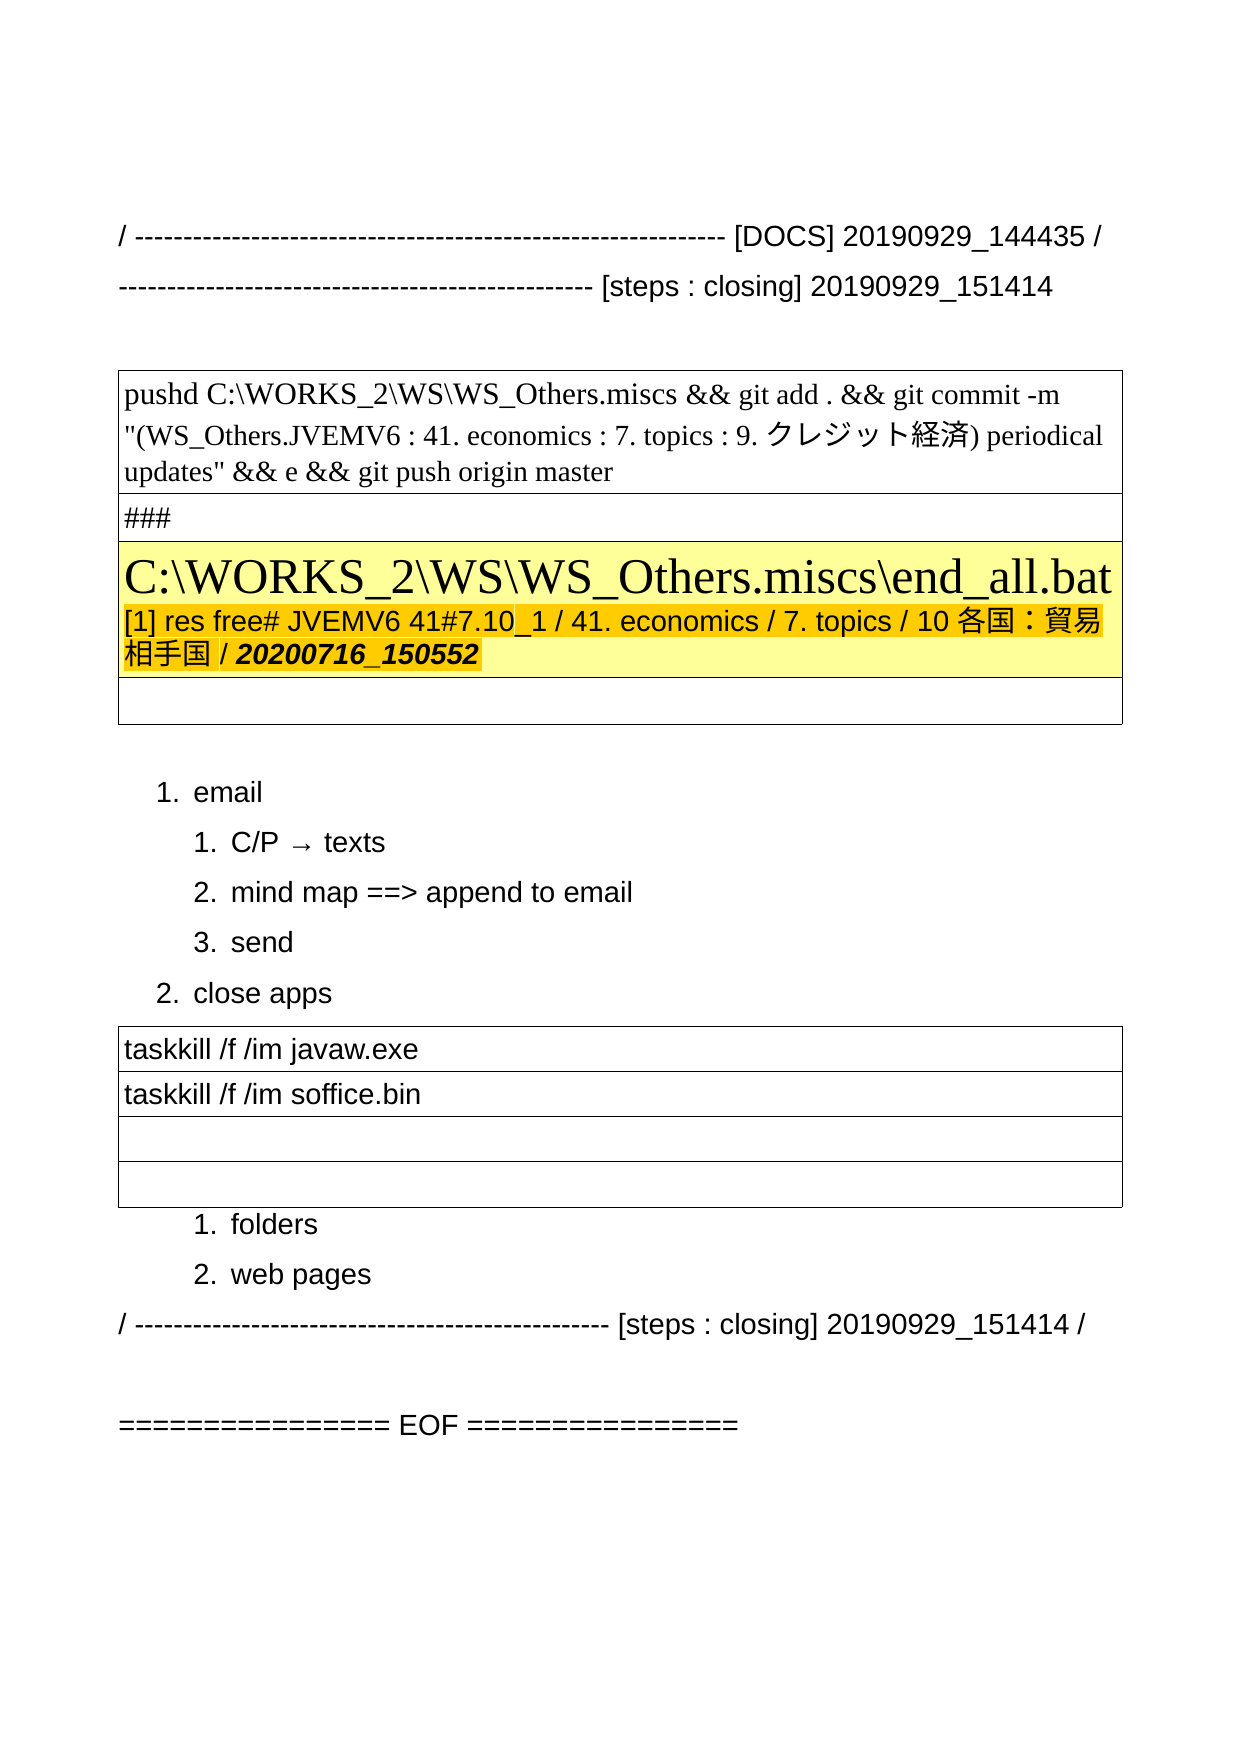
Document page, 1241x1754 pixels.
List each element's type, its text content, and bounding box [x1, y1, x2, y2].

table_cell [119, 678, 1122, 724]
list close apps [156, 976, 1122, 1009]
table_cell [119, 1162, 1122, 1207]
table_header pushd C:\WORKS_2\WS\WS_Others.miscs && git add . && git commit -m "(WS_Others.JVEMV6 : 41. economics : 7. topics : 9. クレジット経済) periodical updates" && e && git push origin master [119, 371, 1122, 493]
text ------------------------------------------------- [steps : closing] 20190929_151414 [118, 269, 1122, 303]
list mind map ==> append to email [193, 875, 1122, 909]
table_cell taskkill /f /im soffice.bin [119, 1072, 1122, 1116]
list web pages [193, 1257, 1122, 1291]
table_header taskkill /f /im javaw.exe [119, 1027, 1122, 1071]
table_cell ### [119, 494, 1122, 541]
list folders [193, 1208, 1122, 1240]
table_cell C:\WORKS_2\WS\WS_Others.miscs\end_all.bat [1] res free# JVEMV6 41#7.10_1 / 41. economics / 7. topics / 10 各国：貿易相手国 / 20200716_150552 [119, 542, 1122, 677]
list C/P → texts [193, 825, 1122, 858]
text / ------------------------------------------------- [steps : closing] 20190929_151414 / [118, 1307, 1122, 1341]
list send [193, 926, 1122, 959]
text / ------------------------------------------------------------- [DOCS] 20190929_144435 / [118, 219, 1122, 252]
list email [156, 774, 1122, 808]
text ================ EOF ================ [118, 1408, 1122, 1441]
table_cell [119, 1117, 1122, 1161]
